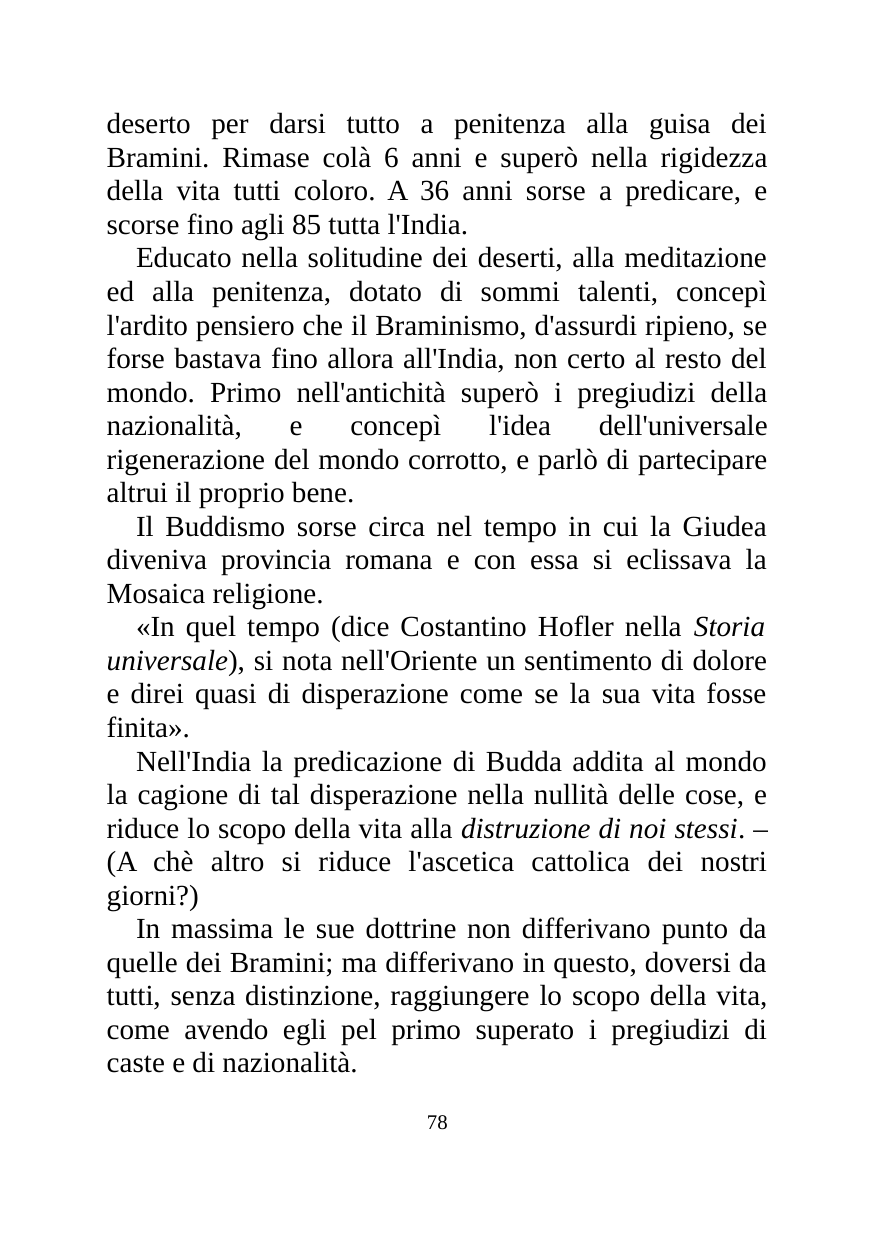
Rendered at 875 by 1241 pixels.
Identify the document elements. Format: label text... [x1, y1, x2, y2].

text Nell'India la predicazione di Budda addita al mondo la cagione di tal disperazione nella nullità delle cose, e riduce lo scopo della vita alla distruzione di noi stessi. – (A chè altro si riduce l'ascetica cattolica dei nostri giorni?) [106, 744, 768, 911]
text In massima le sue dottrine non differivano punto da quelle dei Bramini; ma differivano in questo, doversi da tutti, senza distinzione, raggiungere lo scopo della vita, come avendo egli pel primo superato i pregiudizi di caste e di nazionalità. [106, 911, 768, 1079]
text Educato nella solitudine dei deserti, alla meditazione ed alla penitenza, dotato di sommi talenti, concepì l'ardito pensiero che il Braminismo, d'assurdi ripieno, se forse bastava fino allora all'India, non certo al resto del mondo. Primo nell'antichità superò i pregiudizi della nazionalità, e concepì l'idea dell'universale rigenerazione del mondo corrotto, e parlò di partecipare altrui il proprio bene. [106, 241, 768, 509]
text «In quel tempo (dice Costantino Hofler nella Storia universale), si nota nell'Oriente un sentimento di dolore e direi quasi di disperazione come se la sua vita fosse finita». [106, 609, 768, 744]
text deserto per darsi tutto a penitenza alla guisa dei Bramini. Rimase colà 6 anni e superò nella rigidezza della vita tutti coloro. A 36 anni sorse a predicare, e scorse fino agli 85 tutta l'India. [106, 106, 768, 241]
text Il Buddismo sorse circa nel tempo in cui la Giudea diveniva provincia romana e con essa si eclissava la Mosaica religione. [106, 509, 768, 609]
